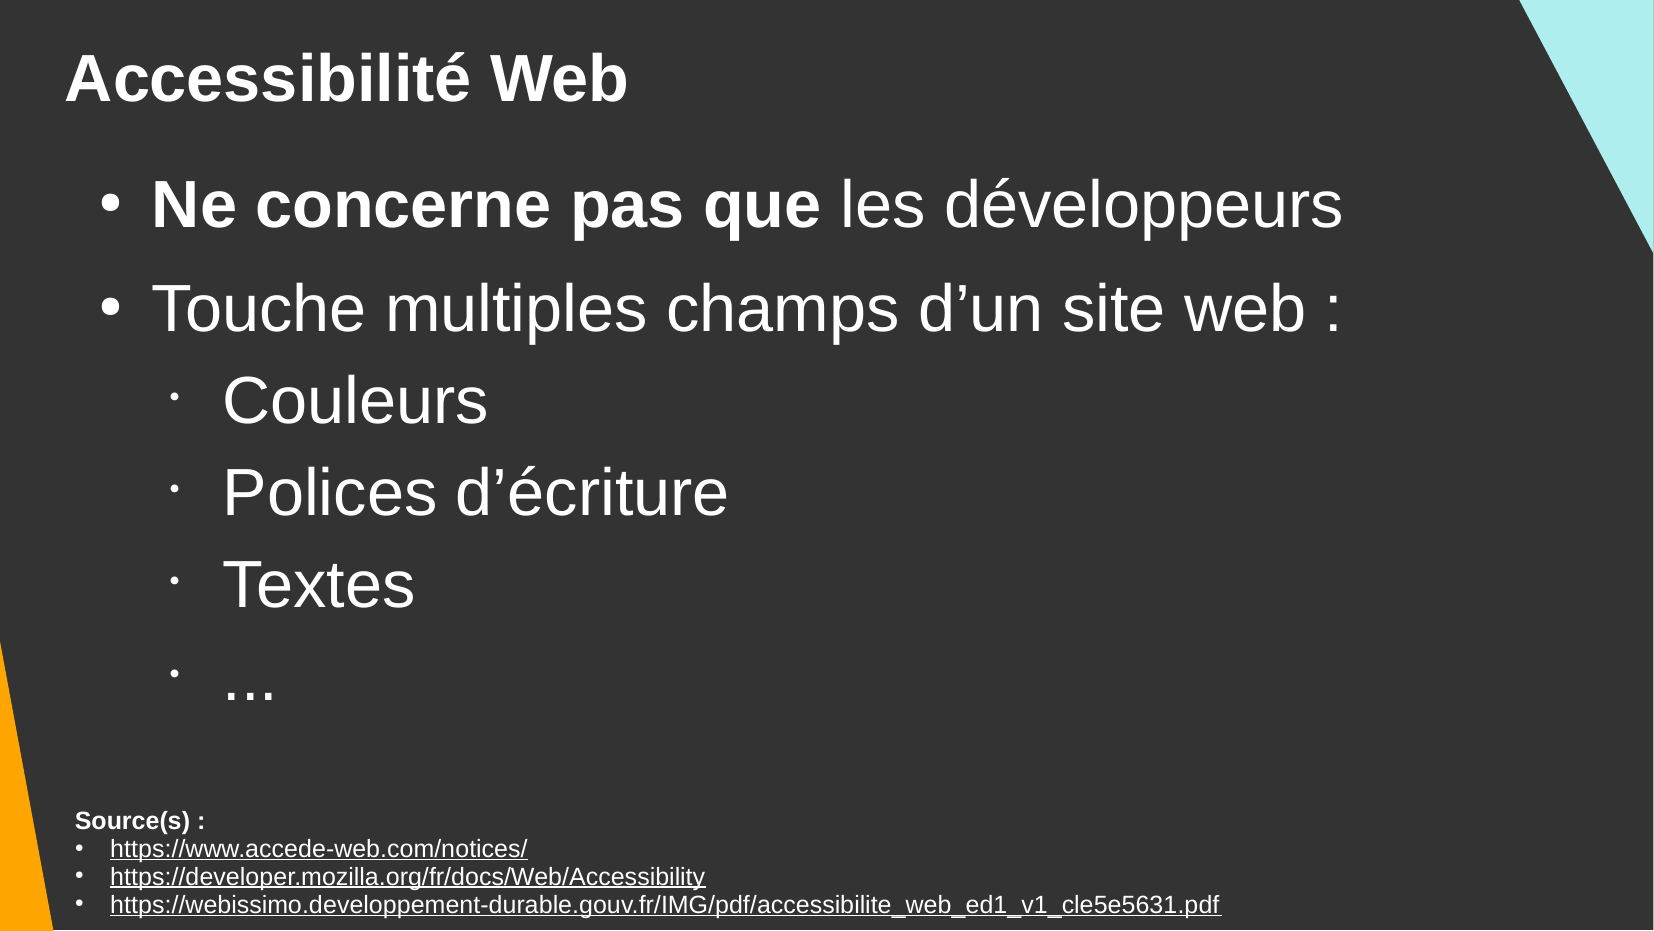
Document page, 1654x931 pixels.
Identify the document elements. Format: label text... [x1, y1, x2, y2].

title Accessibilité Web [64, 40, 1553, 118]
text_box [1519, 0, 1654, 255]
text_box Source(s) : https://www.accede-web.com/notices/ https://developer.mozilla.org/fr/docs/Web/Accessibility https://webissimo.developpement-durable.gouv.fr/IMG/pdf/accessibilite_web_ed1_v1_cle5e5631.pdf [60, 798, 1546, 926]
list Ne concerne pas que les développeurs Touche multiples champs d’un site web : Couleurs Polices d’écriture Textes ... [80, 166, 1635, 745]
text_box [0, 641, 54, 931]
